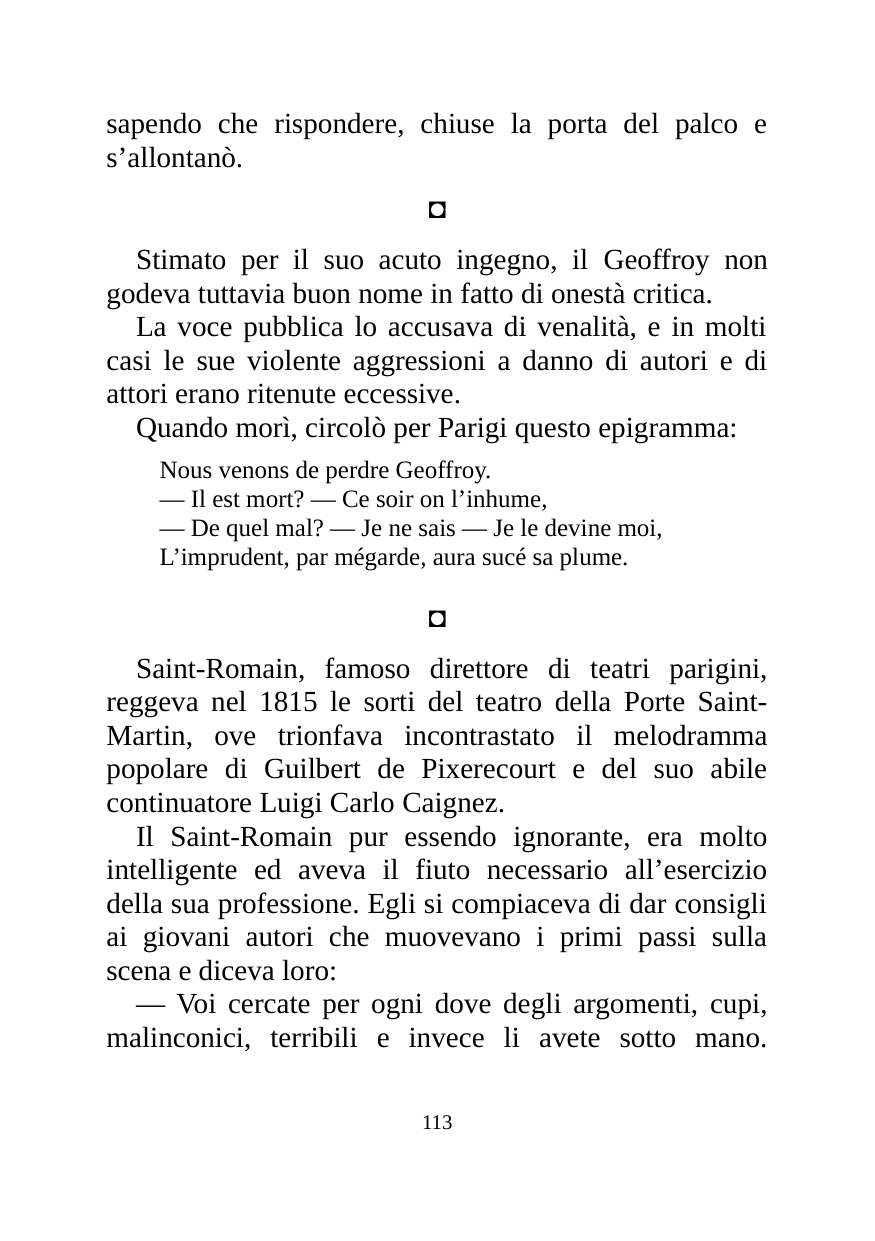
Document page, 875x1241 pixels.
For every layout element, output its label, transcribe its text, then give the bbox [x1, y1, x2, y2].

text Saint-Romain, famoso direttore di teatri parigini, reggeva nel 1815 le sorti del teatro della Porte Saint-Martin, ove trionfava incontrastato il melodramma popolare di Guilbert de Pixerecourt e del suo abile continuatore Luigi Carlo Caignez. [106, 651, 768, 819]
text La voce pubblica lo accusava di venalità, e in molti casi le sue violente aggressioni a danno di autori e di attori erano ritenute eccessive. [106, 309, 768, 410]
text ◘ [106, 191, 768, 224]
text Quando morì, circolò per Parigi questo epigramma: [106, 410, 768, 443]
text sapendo che rispondere, chiuse la porta del palco e s’allontanò. [106, 106, 768, 173]
text Nous venons de perdre Geoffroy. — Il est mort? — Ce soir on l’inhume, — De quel mal? — Je ne sais — Je le devine moi, L’imprudent, par mégarde, aura sucé sa plume. [159, 455, 768, 570]
text Il Saint-Romain pur essendo ignorante, era molto intelligente ed aveva il fiuto necessario all’esercizio della sua professione. Egli si compiaceva di dar consigli ai giovani autori che muovevano i primi passi sulla scena e diceva loro: [106, 819, 768, 986]
text Stimato per il suo acuto ingegno, il Geoffroy non godeva tuttavia buon nome in fatto di onestà critica. [106, 242, 768, 309]
text ◘ [106, 600, 768, 633]
text — Voi cercate per ogni dove degli argomenti, cupi, malinconici, terribili e invece li avete sotto mano. [106, 986, 768, 1053]
